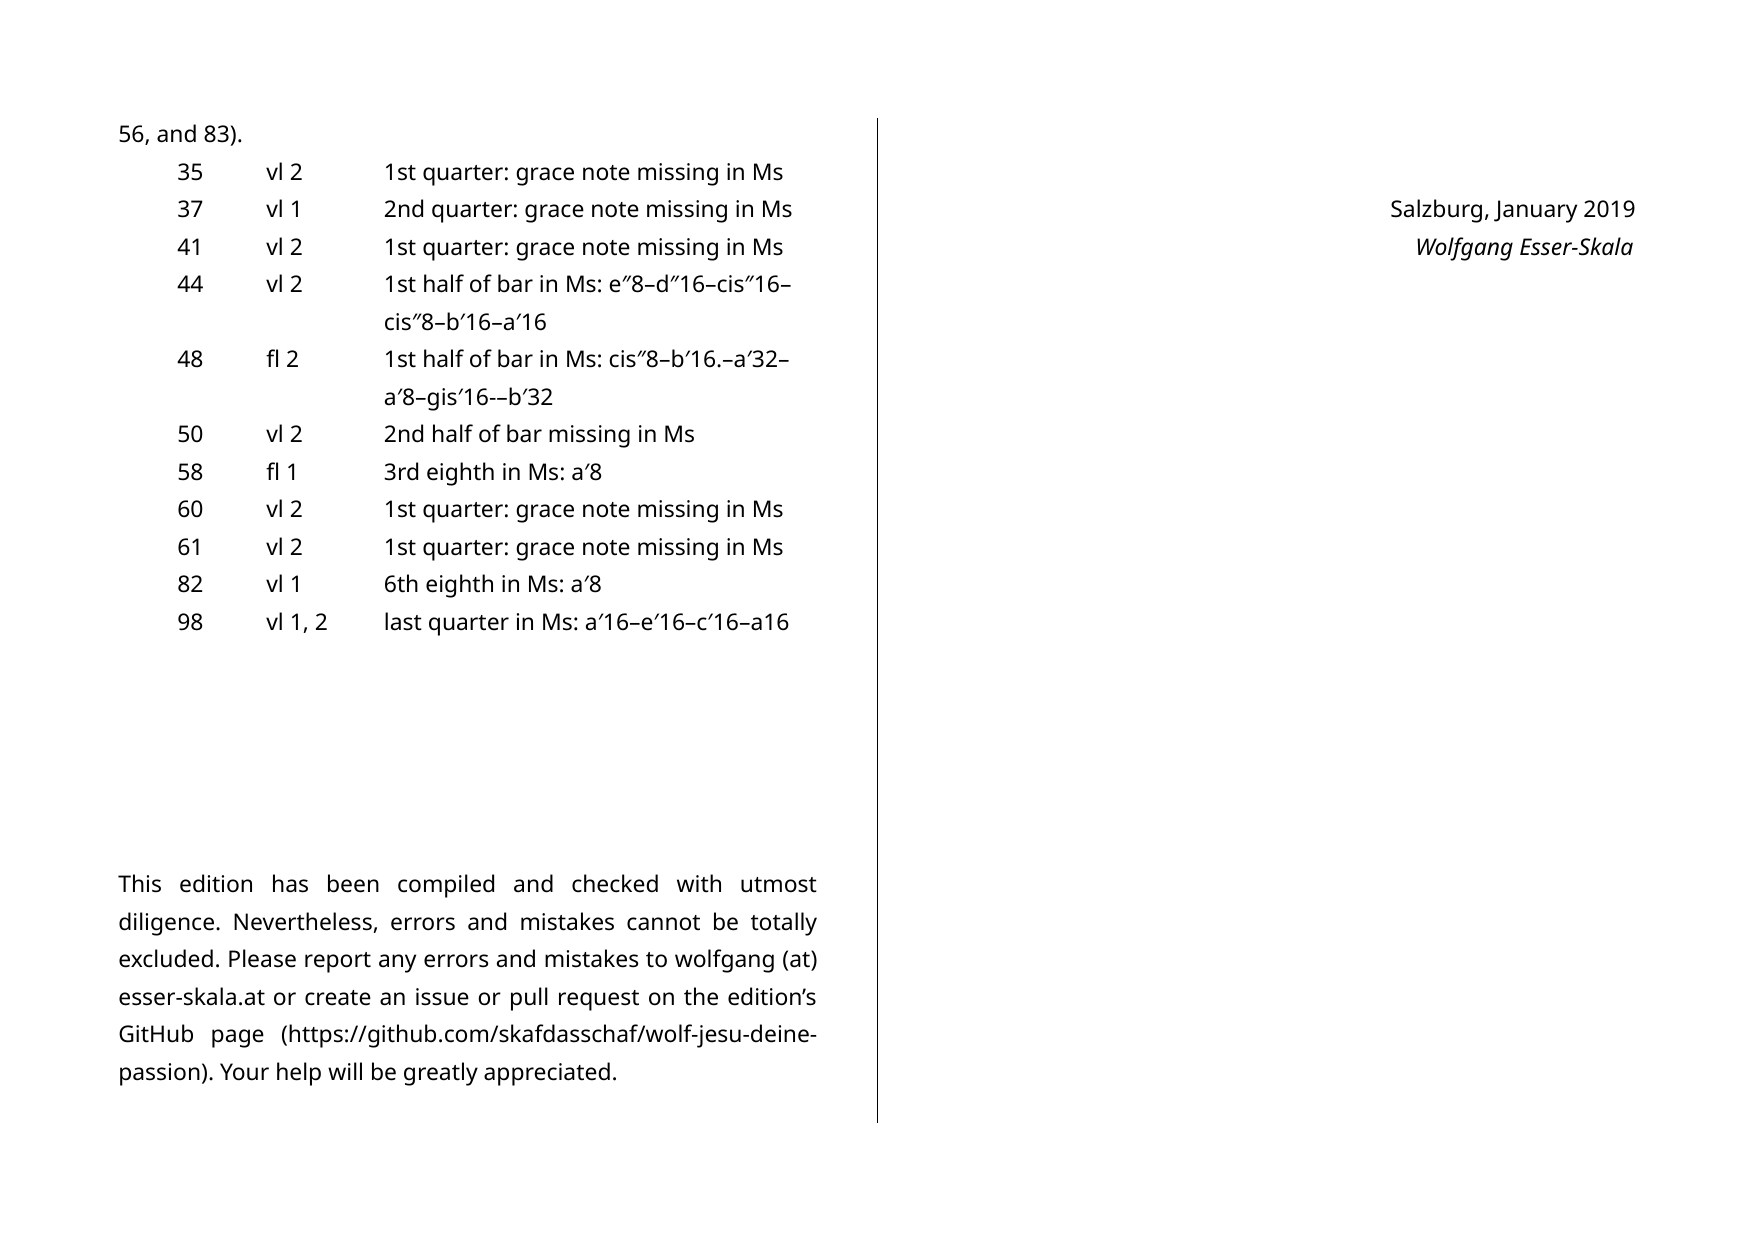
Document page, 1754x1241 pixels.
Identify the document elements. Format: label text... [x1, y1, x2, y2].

text 56, and 83). 35 vl 2 1st quarter: grace note missing in Ms 37 vl 1 2nd quarter: grace note missing in Ms 41 vl 2 1st quarter: grace note missing in Ms 44 vl 2 1st half of bar in Ms: e″8–d″16–cis″16– cis″8–b′16–a′16 48 fl 2 1st half of bar in Ms: cis″8–b′16.–a′32– a′8–gis′16-–b′32 50 vl 2 2nd half of bar missing in Ms 58 fl 1 3rd eighth in Ms: a′8 60 vl 2 1st quarter: grace note missing in Ms 61 vl 2 1st quarter: grace note missing in Ms 82 vl 1 6th eighth in Ms: a′8 98 vl 1, 2 last quarter in Ms: a′16–e′16–c′16–a16 [118, 118, 818, 862]
text Salzburg, January 2019 Wolfgang Esser-Skala [936, 193, 1636, 262]
text This edition has been compiled and checked with utmost diligence. Nevertheless, errors and mistakes cannot be totally excluded. Please report any errors and mistakes to wolfgang (at) esser-skala.at or create an issue or pull request on the edition’s GitHub page (https://github.com/skafdasschaf/wolf-jesu-deine-passion). Your help will be greatly appreciated. [118, 868, 818, 1087]
